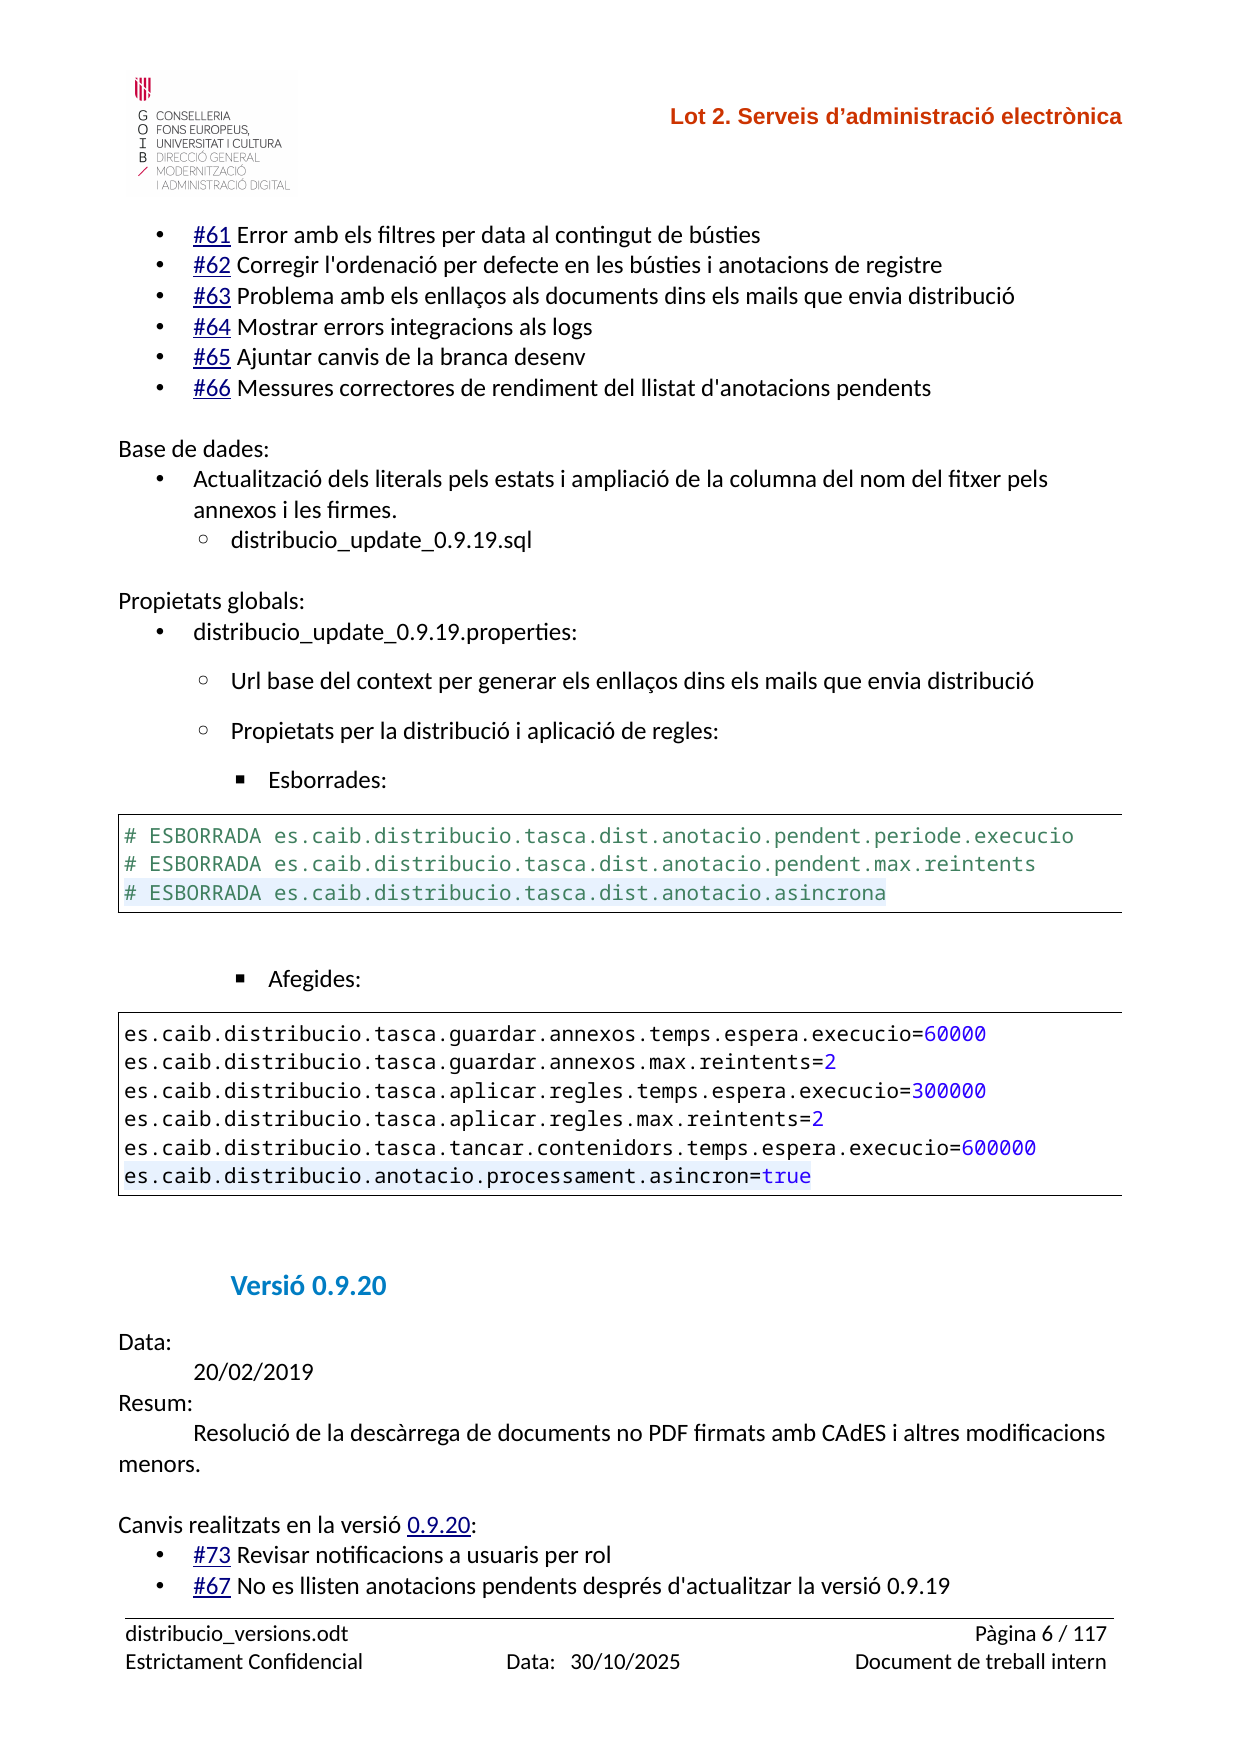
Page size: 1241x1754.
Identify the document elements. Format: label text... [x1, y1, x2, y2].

picture [126, 70, 299, 197]
table_header es.caib.distribucio.tasca.guardar.annexos.temps.espera.execucio=60000 es.caib.distribucio.tasca.guardar.annexos.max.reintents=2 es.caib.distribucio.tasca.aplicar.regles.temps.espera.execucio=300000 es.caib.distribucio.tasca.aplicar.regles.max.reintents=2 es.caib.distribucio.tasca.tancar.contenidors.temps.espera.execucio=600000 es.caib.distribucio.anotacio.processament.asincron=true [119, 1013, 1122, 1195]
list #73 Revisar notificacions a usuaris per rol [156, 1539, 1122, 1570]
text Canvis realitzats en la versió 0.9.20: [118, 1509, 1122, 1539]
list #61 Error amb els filtres per data al contingut de bústies [156, 219, 1122, 250]
list Propietats per la distribució i aplicació de regles: [193, 715, 1122, 746]
list #64 Mostrar errors integracions als logs [156, 311, 1122, 341]
list distribucio_update_0.9.19.sql [193, 524, 1122, 555]
list #65 Ajuntar canvis de la branca desenv [156, 341, 1122, 372]
list Afegides: [231, 963, 1122, 993]
text Data: [118, 1326, 1122, 1356]
list distribucio_update_0.9.19.properties: [156, 616, 1122, 646]
text Base de dades: [118, 433, 1122, 463]
list Actualització dels literals pels estats i ampliació de la columna del nom del fitxer pels annexos i les firmes. [156, 463, 1122, 524]
list #63 Problema amb els enllaços als documents dins els mails que envia distribució [156, 280, 1122, 311]
table_header # ESBORRADA es.caib.distribucio.tasca.dist.anotacio.pendent.periode.execucio # ESBORRADA es.caib.distribucio.tasca.dist.anotacio.pendent.max.reintents # ESBORRADA es.caib.distribucio.tasca.dist.anotacio.asincrona [119, 815, 1122, 912]
list #66 Messures correctores de rendiment del llistat d'anotacions pendents [156, 372, 1122, 402]
list Url base del context per generar els enllaços dins els mails que envia distribució [193, 666, 1122, 696]
list Esborrades: [231, 765, 1122, 795]
text Resolució de la descàrrega de documents no PDF firmats amb CAdES i altres modificacions menors. [118, 1417, 1122, 1478]
list #67 No es llisten anotacions pendents després d'actualitzar la versió 0.9.19 [156, 1570, 1122, 1601]
text Resum: [118, 1387, 1122, 1417]
list #62 Corregir l'ordenació per defecte en les bústies i anotacions de registre [156, 250, 1122, 280]
text Propietats globals: [118, 585, 1122, 616]
text 20/02/2019 [118, 1356, 1122, 1387]
subtitle Versió 0.9.20 [153, 1267, 1122, 1302]
